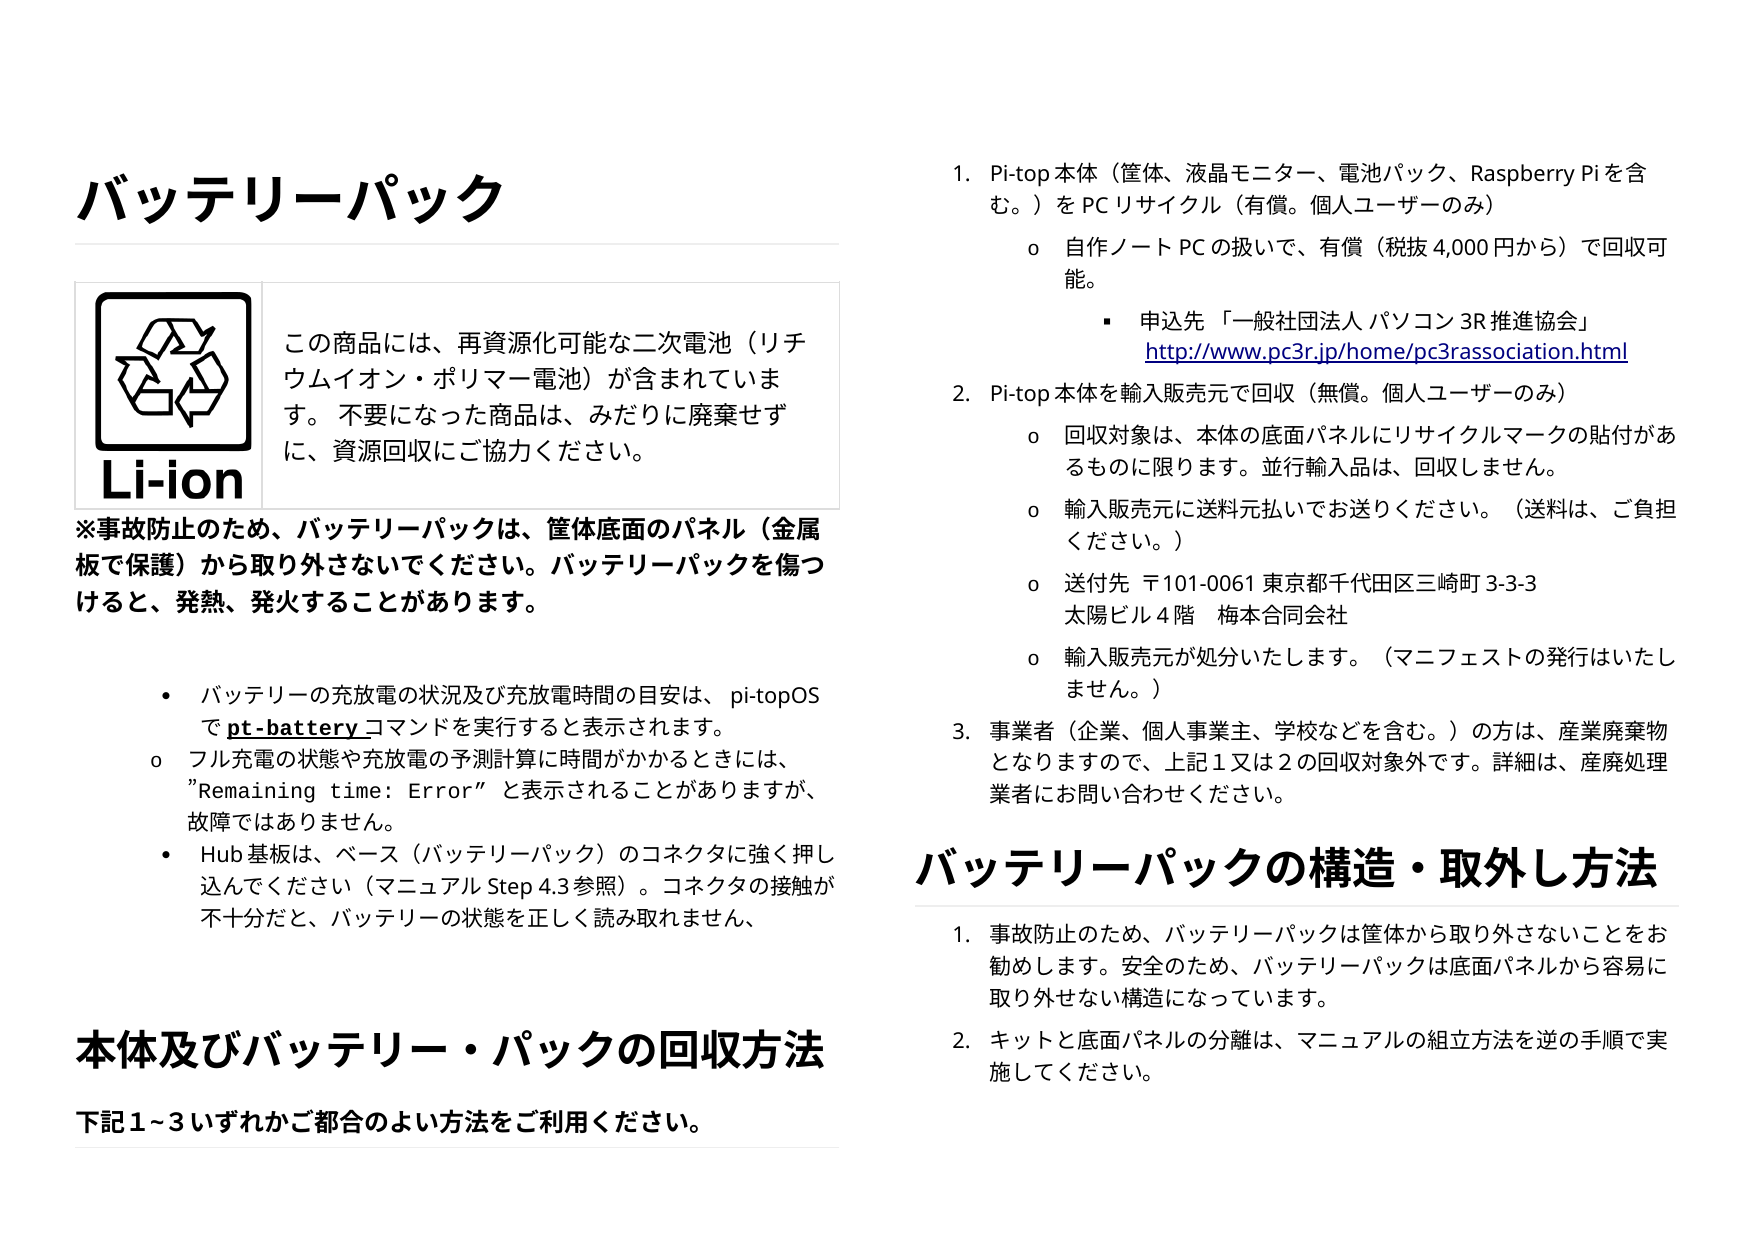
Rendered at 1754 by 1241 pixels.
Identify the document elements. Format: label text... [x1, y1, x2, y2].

list 事業者（企業、個人事業主、学校などを含む。）の方は、産業廃棄物となりますので、上記１又は２の回収対象外です。詳細は、産廃処理業者にお問い合わせください。 [952, 714, 1679, 809]
list 輸入販売元に送料元払いでお送りください。（送料は、ご負担ください。） [1027, 492, 1679, 556]
text バッテリーパック [75, 156, 839, 243]
list フル充電の状態や充放電の予測計算に時間がかかるときには、 ”Remaining time: Error” と表示されることがありますが、故障ではありません。 [150, 742, 839, 837]
list 回収対象は、本体の底面パネルにリサイクルマークの貼付があるものに限ります。並行輸入品は、回収しません。 [1027, 418, 1679, 482]
list Hub基板は、ベース（バッテリーパック）のコネクタに強く押し込んでください（マニュアルStep 4.3参照）。コネクタの接触が不十分だと、バッテリーの状態を正しく読み取れません、 [162, 837, 839, 932]
text 下記１~３いずれかご都合のよい方法をご利用ください。 [75, 1102, 839, 1147]
list Pi-top本体（筐体、液晶モニター、電池パック、Raspberry Piを含む。）をPCリサイクル（有償。個人ユーザーのみ） [952, 156, 1679, 220]
list 自作ノートPCの扱いで、有償（税抜4,000円から）で回収可能。 [1027, 230, 1679, 294]
list 申込先 「一般社団法人 パソコン3R推進協会」 http://www.pc3r.jp/home/pc3rassociation.html [1102, 304, 1679, 366]
text 本体及びバッテリー・パックの回収方法 [75, 1017, 839, 1077]
table_header [76, 283, 261, 508]
list Pi-top本体を輸入販売元で回収（無償。個人ユーザーのみ） [952, 376, 1679, 408]
list 事故防止のため、バッテリーパックは筐体から取り外さないことをお勧めします。安全のため、バッテリーパックは底面パネルから容易に取り外せない構造になっています。 [952, 917, 1679, 1012]
text ※事故防止のため、バッテリーパックは、筐体底面のパネル（金属板で保護）から取り外さないでください。バッテリーパックを傷つけると、発熱、発火することがあります。 [75, 510, 839, 618]
list 輸入販売元が処分いたします。（マニフェストの発行はいたしません。） [1027, 640, 1679, 703]
list 送付先 〒101-0061 東京都千代田区三崎町3-3-3 太陽ビル4階 梅本合同会社 [1027, 566, 1679, 629]
text バッテリーパックの構造・取外し方法 [914, 834, 1679, 907]
list キットと底面パネルの分離は、マニュアルの組立方法を逆の手順で実施してください。 [952, 1023, 1679, 1086]
list バッテリーの充放電の状況及び充放電時間の目安は、 pi-topOSで pt-battery コマンドを実行すると表示されます。 [162, 678, 839, 742]
table_header この商品には、再資源化可能な二次電池（リチウムイオン・ポリマー電池）が含まれています。 不要になった商品は、みだりに廃棄せずに、資源回収にご協力ください。 [263, 283, 839, 508]
